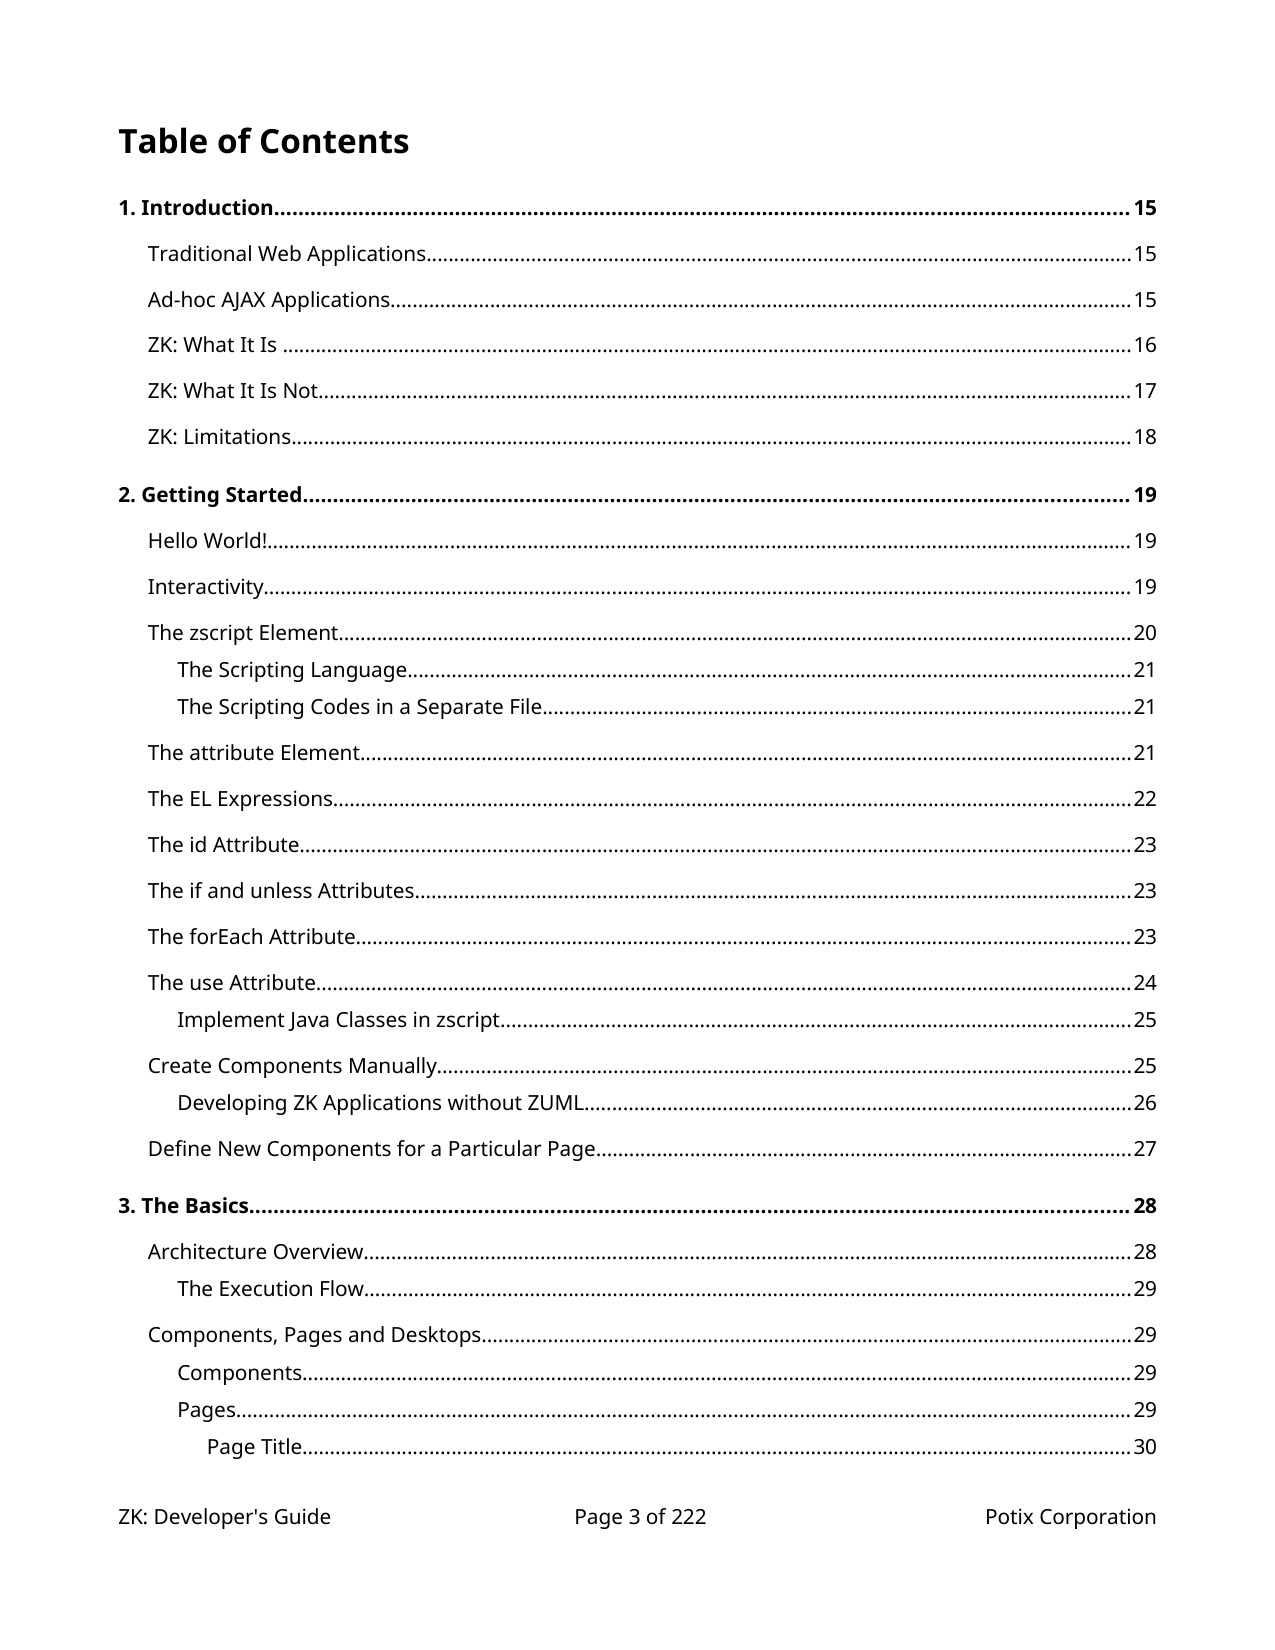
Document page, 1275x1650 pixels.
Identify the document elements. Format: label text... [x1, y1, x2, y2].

text Page Title 30 [207, 1432, 1157, 1460]
text Implement Java Classes in zscript 25 [177, 1005, 1157, 1033]
text The if and unless Attributes 23 [148, 876, 1157, 904]
text Components 29 [177, 1358, 1157, 1386]
text Ad-hoc AJAX Applications 15 [148, 285, 1157, 313]
text 3. The Basics 28 [118, 1192, 1157, 1220]
text Traditional Web Applications 15 [148, 239, 1157, 267]
text The zscript Element 20 [148, 618, 1157, 646]
text The id Attribute 23 [148, 830, 1157, 858]
text The Execution Flow 29 [177, 1274, 1157, 1303]
text ZK: What It Is Not 17 [148, 377, 1157, 405]
text Architecture Overview 28 [148, 1237, 1157, 1266]
text 1. Introduction 15 [118, 193, 1157, 221]
text ZK: What It Is 16 [148, 331, 1157, 359]
text Pages 29 [177, 1395, 1157, 1423]
text Components, Pages and Desktops 29 [148, 1321, 1157, 1349]
subtitle Table of Contents [118, 118, 1157, 163]
text The Scripting Language 21 [177, 655, 1157, 683]
text The use Attribute 24 [148, 968, 1157, 996]
text The forEach Attribute 23 [148, 922, 1157, 950]
text Create Components Manually 25 [148, 1051, 1157, 1079]
text Hello World! 19 [148, 526, 1157, 554]
text The attribute Element 21 [148, 738, 1157, 766]
text 2. Getting Started 19 [118, 480, 1157, 508]
text ZK: Limitations 18 [148, 422, 1157, 451]
text The Scripting Codes in a Separate File 21 [177, 692, 1157, 720]
text Developing ZK Applications without ZUML 26 [177, 1088, 1157, 1116]
text Define New Components for a Particular Page 27 [148, 1134, 1157, 1162]
text Interactivity 19 [148, 572, 1157, 600]
text The EL Expressions 22 [148, 784, 1157, 812]
